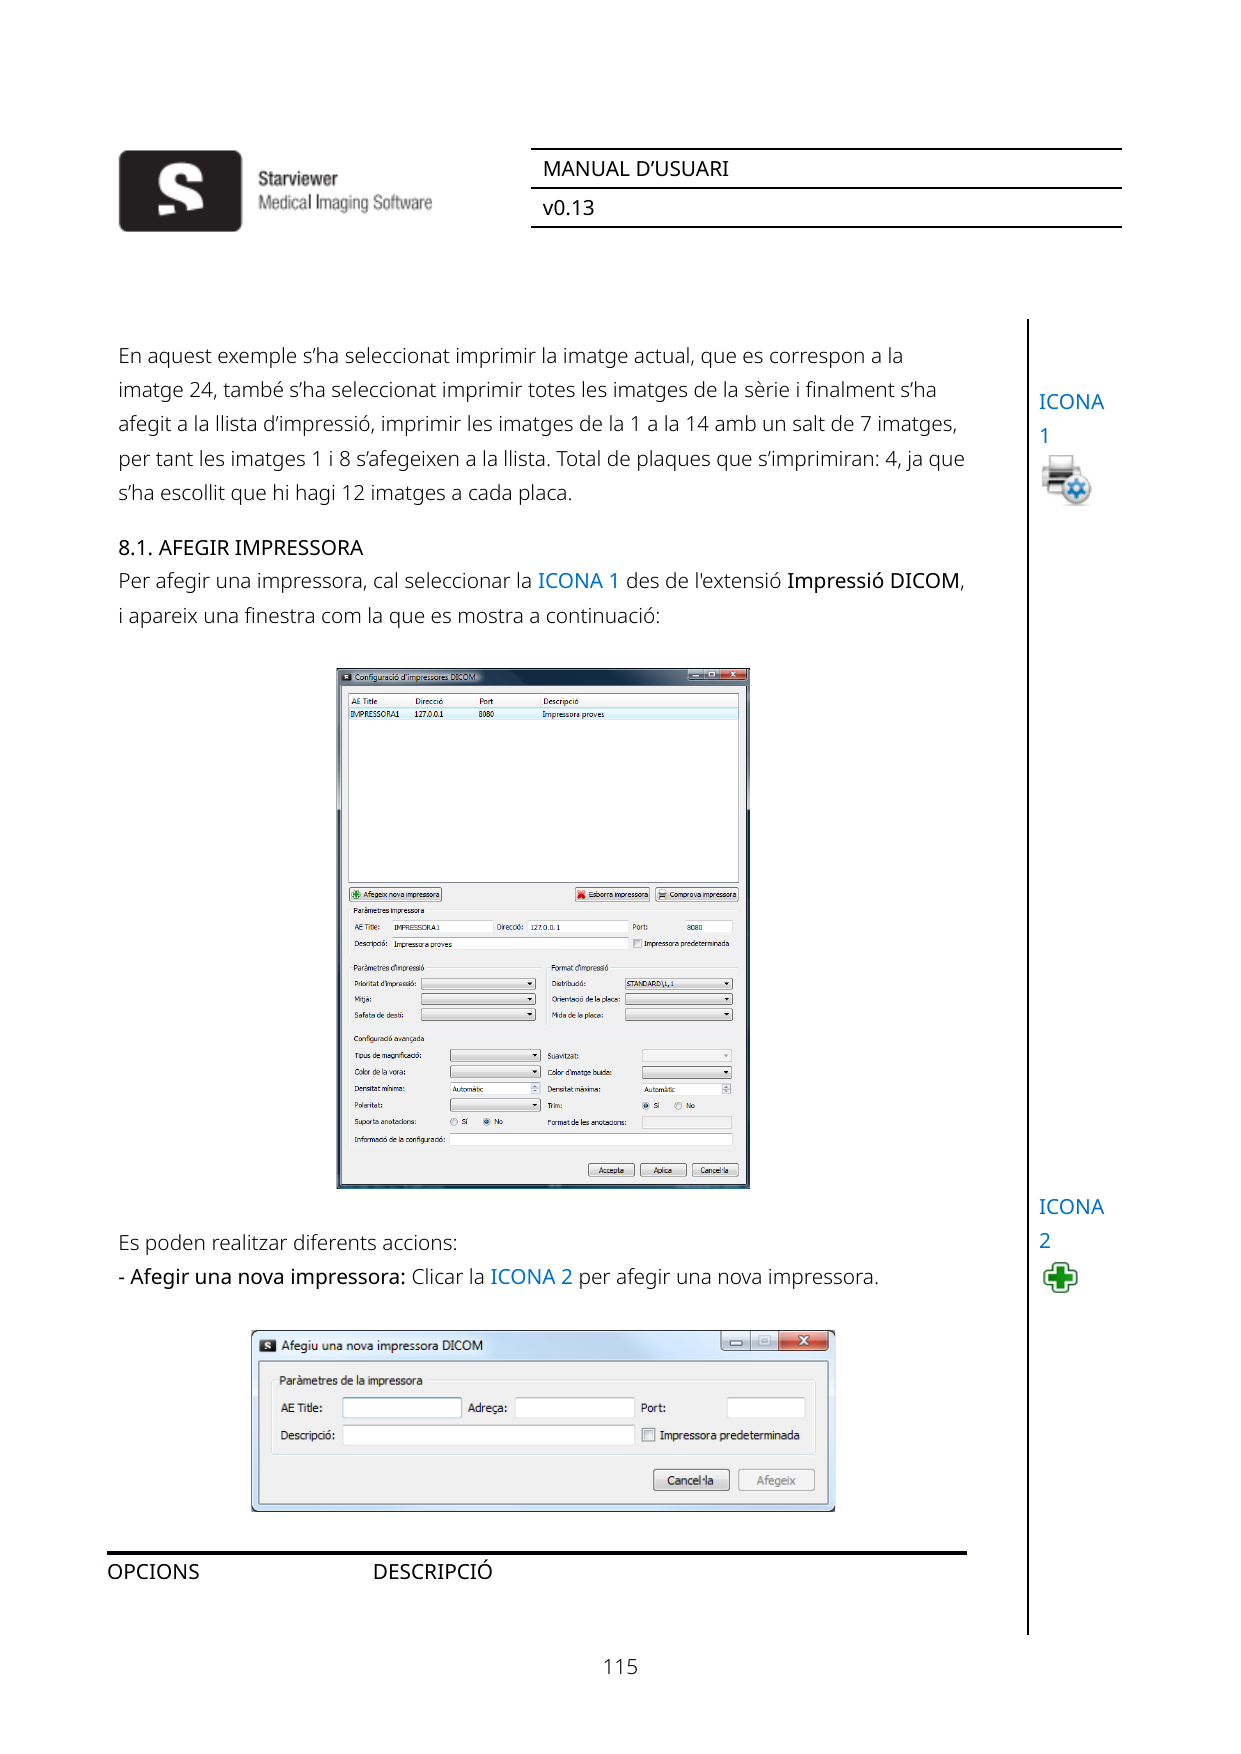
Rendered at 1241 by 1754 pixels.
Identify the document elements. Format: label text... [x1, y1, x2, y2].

table_header Descripció [373, 1555, 967, 1598]
picture [1042, 455, 1092, 506]
picture [251, 1330, 836, 1512]
text Es poden realitzar diferents accions: [118, 1228, 1027, 1257]
subtitle Afegir impressora [118, 533, 1027, 561]
table_header ICONA 1 ICONA 2 [1029, 319, 1122, 1635]
picture [1042, 1260, 1080, 1295]
picture [336, 668, 750, 1189]
list - Afegir una nova impressora: Clicar la ICONA 2 per afegir una nova impressora. [118, 1262, 1027, 1291]
table_header OPCIONS [107, 1555, 373, 1598]
text En aquest exemple s’ha seleccionat imprimir la imatge actual, que es correspon a la imatge 24, també s’ha seleccionat imprimir totes les imatges de la sèrie i finalment s’ha afegit a la llista d’impressió, imprimir les imatges de la 1 a la 14 amb un salt de 7 imatges, per tant les imatges 1 i 8 s’afegeixen a la llista. Total de plaques que s’imprimiran: 4, ja que s’ha escollit que hi hagi 12 imatges a cada placa. [118, 341, 1027, 506]
text Per afegir una impressora, cal seleccionar la ICONA 1 des de l'extensió Impressió DICOM, i apareix una finestra com la que es mostra a continuació: [118, 567, 1027, 629]
